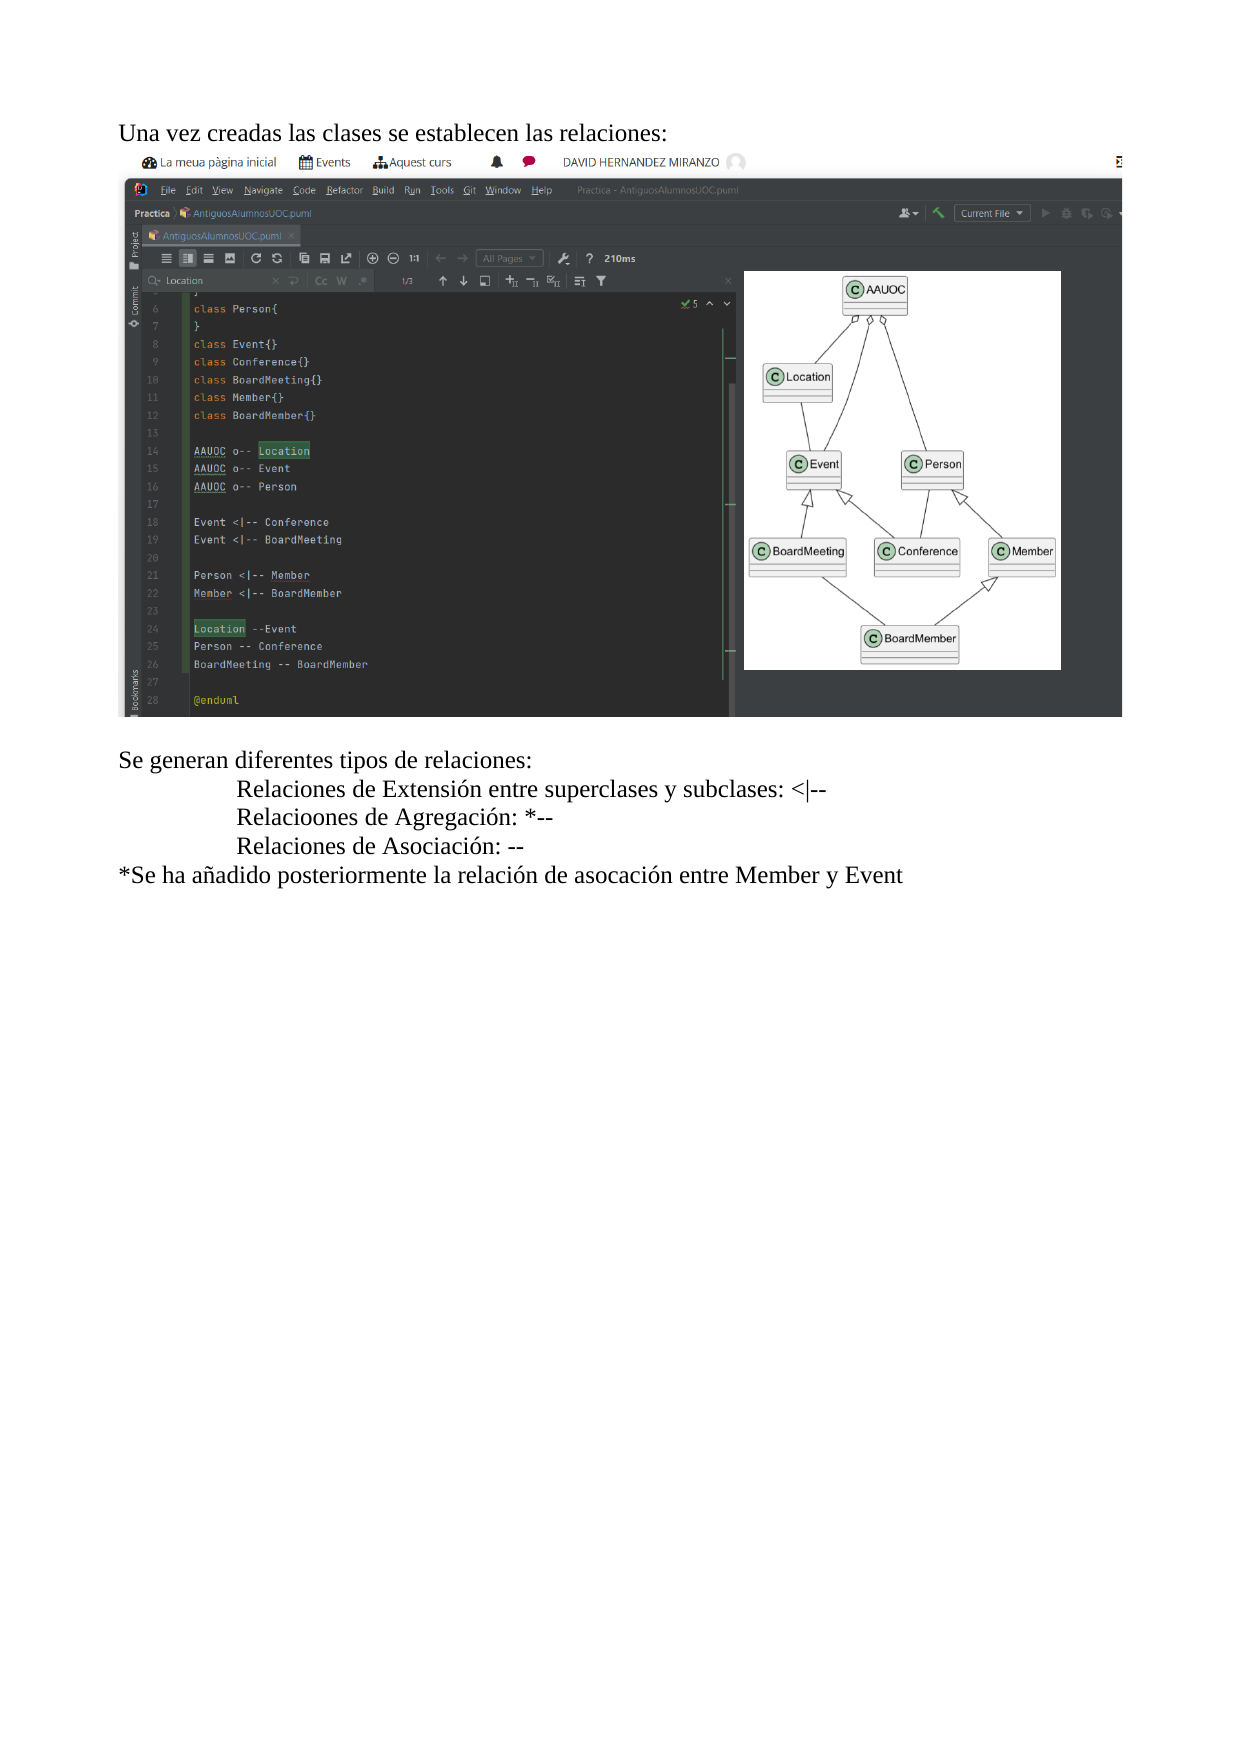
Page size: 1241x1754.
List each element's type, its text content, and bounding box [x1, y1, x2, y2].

picture [118, 146, 1123, 717]
text Relacioones de Agregación: *-- [118, 802, 1122, 831]
text Relaciones de Asociación: -- [118, 831, 1122, 860]
text *Se ha añadido posteriormente la relación de asocación entre Member y Event [118, 860, 1122, 889]
text Una vez creadas las clases se establecen las relaciones: [118, 118, 1122, 146]
text Se generan diferentes tipos de relaciones: [118, 745, 1122, 774]
text Relaciones de Extensión entre superclases y subclases: <|-- [118, 774, 1122, 802]
